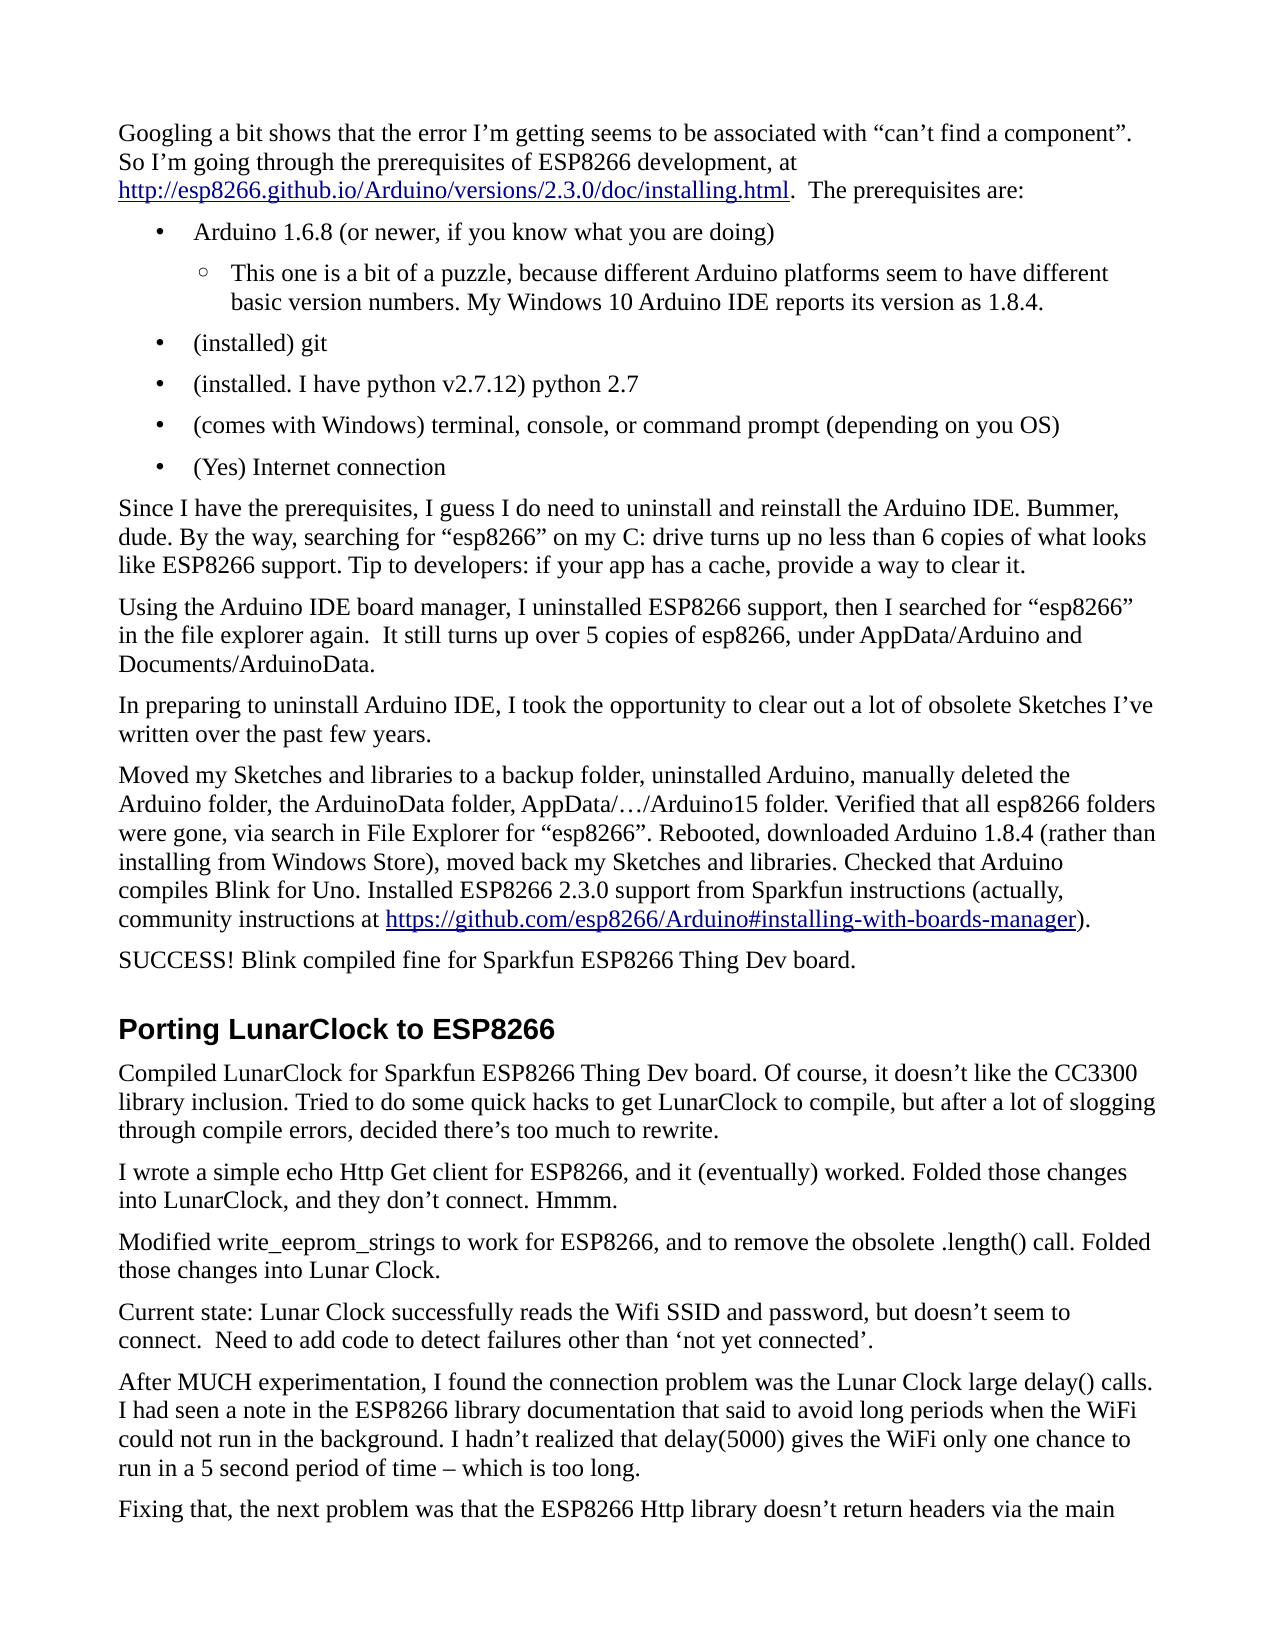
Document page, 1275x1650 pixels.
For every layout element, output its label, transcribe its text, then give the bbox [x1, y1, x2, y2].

text Compiled LunarClock for Sparkfun ESP8266 Thing Dev board. Of course, it doesn’t like the CC3300 library inclusion. Tried to do some quick hacks to get LunarClock to compile, but after a lot of slogging through compile errors, decided there’s too much to rewrite. [118, 1058, 1157, 1144]
text Using the Arduino IDE board manager, I uninstalled ESP8266 support, then I searched for “esp8266” in the file explorer again. It still turns up over 5 copies of esp8266, under AppData/Arduino and Documents/ArduinoData. [118, 592, 1157, 678]
list This one is a bit of a puzzle, because different Arduino platforms seem to have different basic version numbers. My Windows 10 Arduino IDE reports its version as 1.8.4. [193, 258, 1157, 316]
list (comes with Windows) terminal, console, or command prompt (depending on you OS) [156, 411, 1157, 439]
text Moved my Sketches and libraries to a backup folder, uninstalled Arduino, manually deleted the Arduino folder, the ArduinoData folder, AppData/…/Arduino15 folder. Verified that all esp8266 folders were gone, via search in File Explorer for “esp8266”. Rebooted, downloaded Arduino 1.8.4 (rather than installing from Windows Store), moved back my Sketches and libraries. Checked that Arduino compiles Blink for Uno. Installed ESP8266 2.3.0 support from Sparkfun instructions (actually, community instructions at https://github.com/esp8266/Arduino#installing-with-boards-manager). [118, 761, 1157, 933]
text After MUCH experimentation, I found the connection problem was the Lunar Clock large delay() calls. I had seen a note in the ESP8266 library documentation that said to avoid long periods when the WiFi could not run in the background. I hadn’t realized that delay(5000) gives the WiFi only one chance to run in a 5 second period of time – which is too long. [118, 1367, 1157, 1482]
subtitle Porting LunarClock to ESP8266 [118, 1012, 1157, 1045]
text SUCCESS! Blink compiled fine for Sparkfun ESP8266 Thing Dev board. [118, 946, 1157, 974]
text I wrote a simple echo Http Get client for ESP8266, and it (eventually) worked. Folded those changes into LunarClock, and they don’t connect. Hmmm. [118, 1157, 1157, 1214]
text Modified write_eeprom_strings to work for ESP8266, and to remove the obsolete .length() call. Folded those changes into Lunar Clock. [118, 1227, 1157, 1284]
text Current state: Lunar Clock successfully reads the Wifi SSID and password, but doesn’t seem to connect. Need to add code to detect failures other than ‘not yet connected’. [118, 1297, 1157, 1354]
text Fixing that, the next problem was that the ESP8266 Http library doesn’t return headers via the main [118, 1494, 1157, 1523]
text Googling a bit shows that the error I’m getting seems to be associated with “can’t find a component”. So I’m going through the prerequisites of ESP8266 development, at http://esp8266.github.io/Arduino/versions/2.3.0/doc/installing.html. The prerequisites are: [118, 118, 1157, 204]
list Arduino 1.6.8 (or newer, if you know what you are doing) [156, 217, 1157, 246]
list (Yes) Internet connection [156, 452, 1157, 481]
text In preparing to uninstall Arduino IDE, I took the opportunity to clear out a lot of obsolete Sketches I’ve written over the past few years. [118, 691, 1157, 748]
text Since I have the prerequisites, I guess I do need to uninstall and reinstall the Arduino IDE. Bummer, dude. By the way, searching for “esp8266” on my C: drive turns up no less than 6 copies of what looks like ESP8266 support. Tip to developers: if your app has a cache, provide a way to clear it. [118, 493, 1157, 579]
list (installed. I have python v2.7.12) python 2.7 [156, 369, 1157, 398]
list (installed) git [156, 328, 1157, 357]
